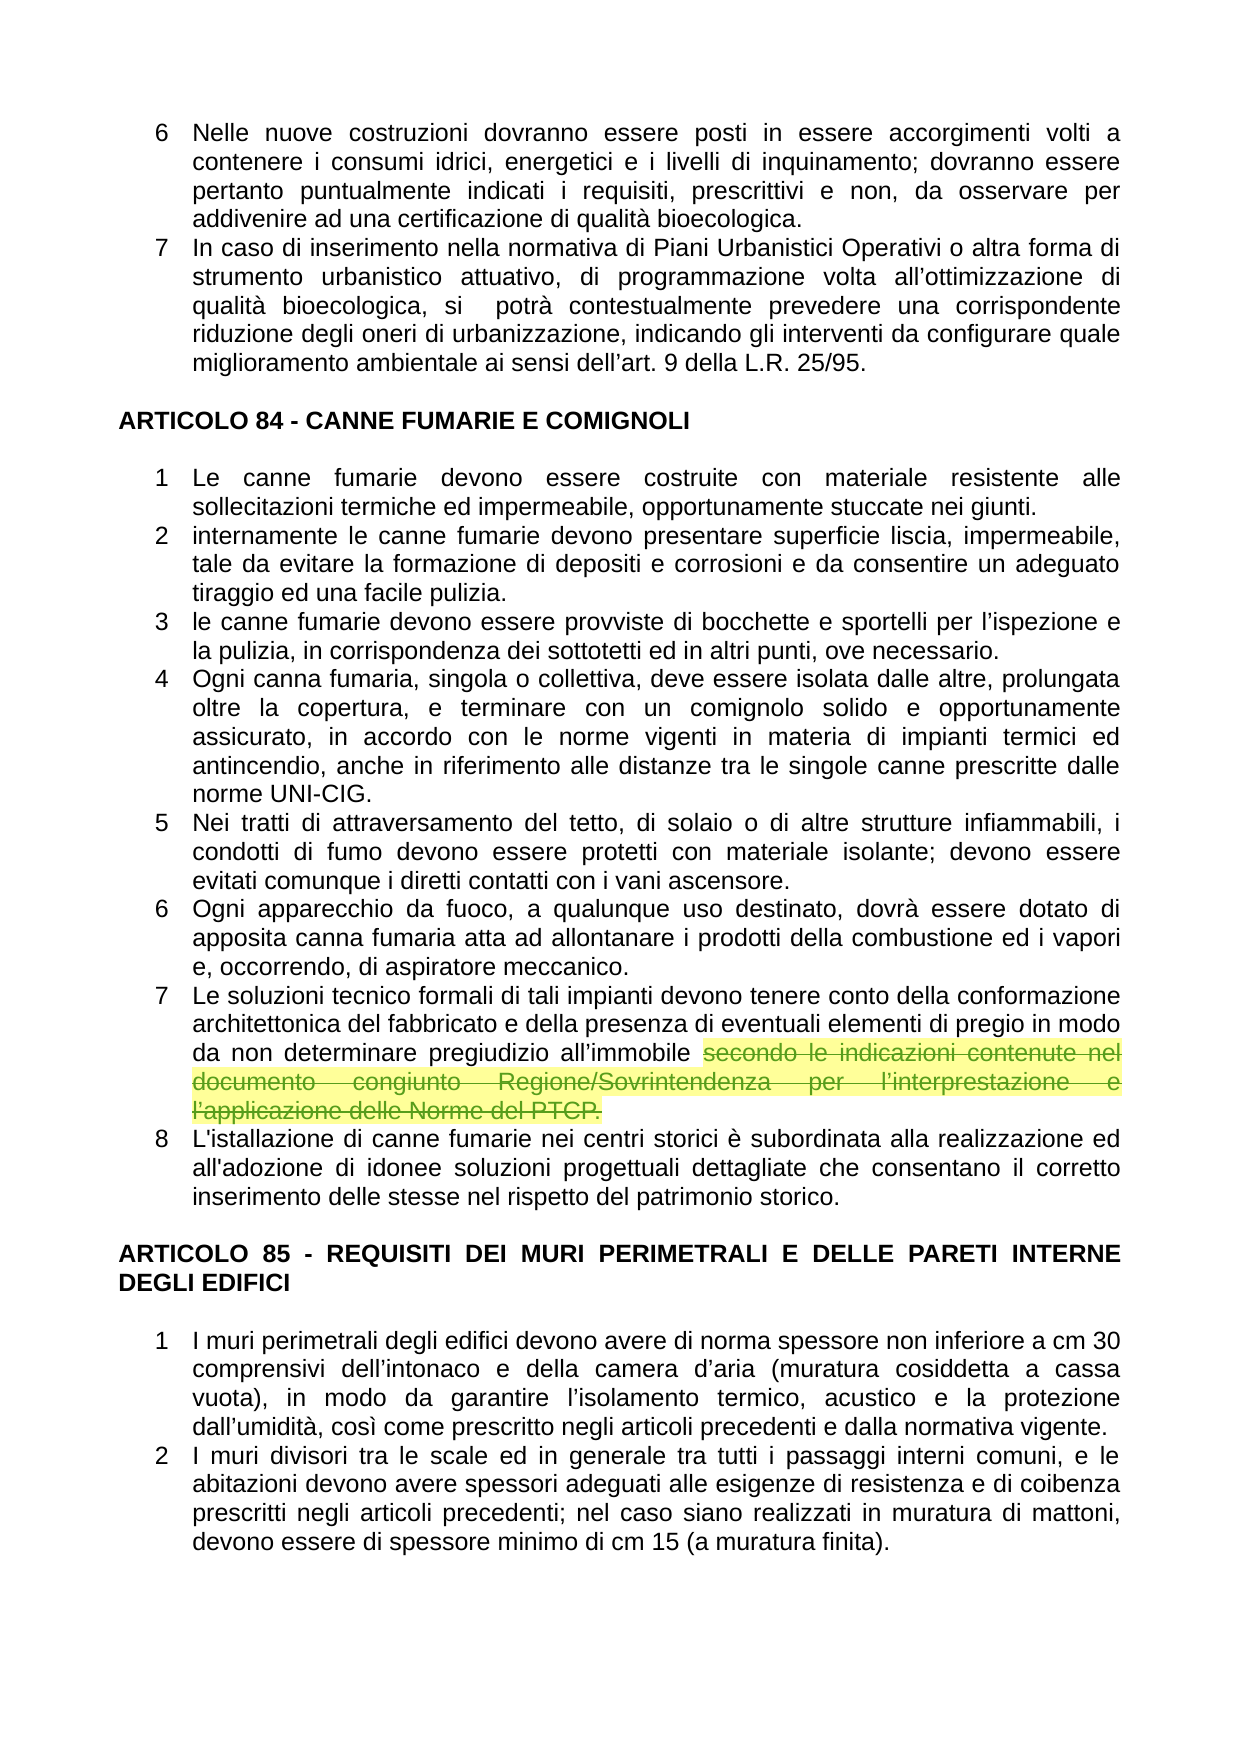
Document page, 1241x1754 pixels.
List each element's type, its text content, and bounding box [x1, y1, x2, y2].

list In caso di inserimento nella normativa di Piani Urbanistici Operativi o altra forma di strumento urbanistico attuativo, di programmazione volta all’ottimizzazione di qualità bioecologica, si potrà contestualmente prevedere una corrispondente riduzione degli oneri di urbanizzazione, indicando gli interventi da configurare quale miglioramento ambientale ai sensi dell’art. 9 della L.R. 25/95. [154, 233, 1122, 377]
list Le canne fumarie devono essere costruite con materiale resistente alle sollecitazioni termiche ed impermeabile, opportunamente stuccate nei giunti. [154, 463, 1122, 521]
list I muri perimetrali degli edifici devono avere di norma spessore non inferiore a cm 30 comprensivi dell’intonaco e della camera d’aria (muratura cosiddetta a cassa vuota), in modo da garantire l’isolamento termico, acustico e la protezione dall’umidità, così come prescritto negli articoli precedenti e dalla normativa vigente. [154, 1326, 1122, 1441]
list le canne fumarie devono essere provviste di bocchette e sportelli per l’ispezione e la pulizia, in corrispondenza dei sottotetti ed in altri punti, ove necessario. [154, 607, 1122, 664]
list Ogni apparecchio da fuoco, a qualunque uso destinato, dovrà essere dotato di apposita canna fumaria atta ad allontanare i prodotti della combustione ed i vapori e, occorrendo, di aspiratore meccanico. [154, 894, 1122, 981]
list ARTICOLO 85 - REQUISITI DEI MURI PERIMETRALI E DELLE PARETI INTERNE DEGLI EDIFICI [81, 1239, 1122, 1297]
list internamente le canne fumarie devono presentare superficie liscia, impermeabile, tale da evitare la formazione di depositi e corrosioni e da consentire un adeguato tiraggio ed una facile pulizia. [154, 521, 1122, 607]
list I muri divisori tra le scale ed in generale tra tutti i passaggi interni comuni, e le abitazioni devono avere spessori adeguati alle esigenze di resistenza e di coibenza prescritti negli articoli precedenti; nel caso siano realizzati in muratura di mattoni, devono essere di spessore minimo di cm 15 (a muratura finita). [154, 1441, 1122, 1556]
list Nelle nuove costruzioni dovranno essere posti in essere accorgimenti volti a contenere i consumi idrici, energetici e i livelli di inquinamento; dovranno essere pertanto puntualmente indicati i requisiti, prescrittivi e non, da osservare per addivenire ad una certificazione di qualità bioecologica. [154, 118, 1122, 233]
list Nei tratti di attraversamento del tetto, di solaio o di altre strutture infiammabili, i condotti di fumo devono essere protetti con materiale isolante; devono essere evitati comunque i diretti contatti con i vani ascensore. [154, 808, 1122, 894]
list L'istallazione di canne fumarie nei centri storici è subordinata alla realizzazione ed all'adozione di idonee soluzioni progettuali dettagliate che consentano il corretto inserimento delle stesse nel rispetto del patrimonio storico. [154, 1124, 1122, 1211]
list Ogni canna fumaria, singola o collettiva, deve essere isolata dalle altre, prolungata oltre la copertura, e terminare con un comignolo solido e opportunamente assicurato, in accordo con le norme vigenti in materia di impianti termici ed antincendio, anche in riferimento alle distanze tra le singole canne prescritte dalle norme UNI-CIG. [154, 664, 1122, 808]
list Le soluzioni tecnico formali di tali impianti devono tenere conto della conformazione architettonica del fabbricato e della presenza di eventuali elementi di pregio in modo da non determinare pregiudizio all’immobile secondo le indicazioni contenute nel documento congiunto Regione/Sovrintendenza per l’interprestazione e l’applicazione delle Norme del PTCP. [154, 981, 1122, 1124]
list ARTICOLO 84 - CANNE FUMARIE E COMIGNOLI [81, 406, 1122, 434]
